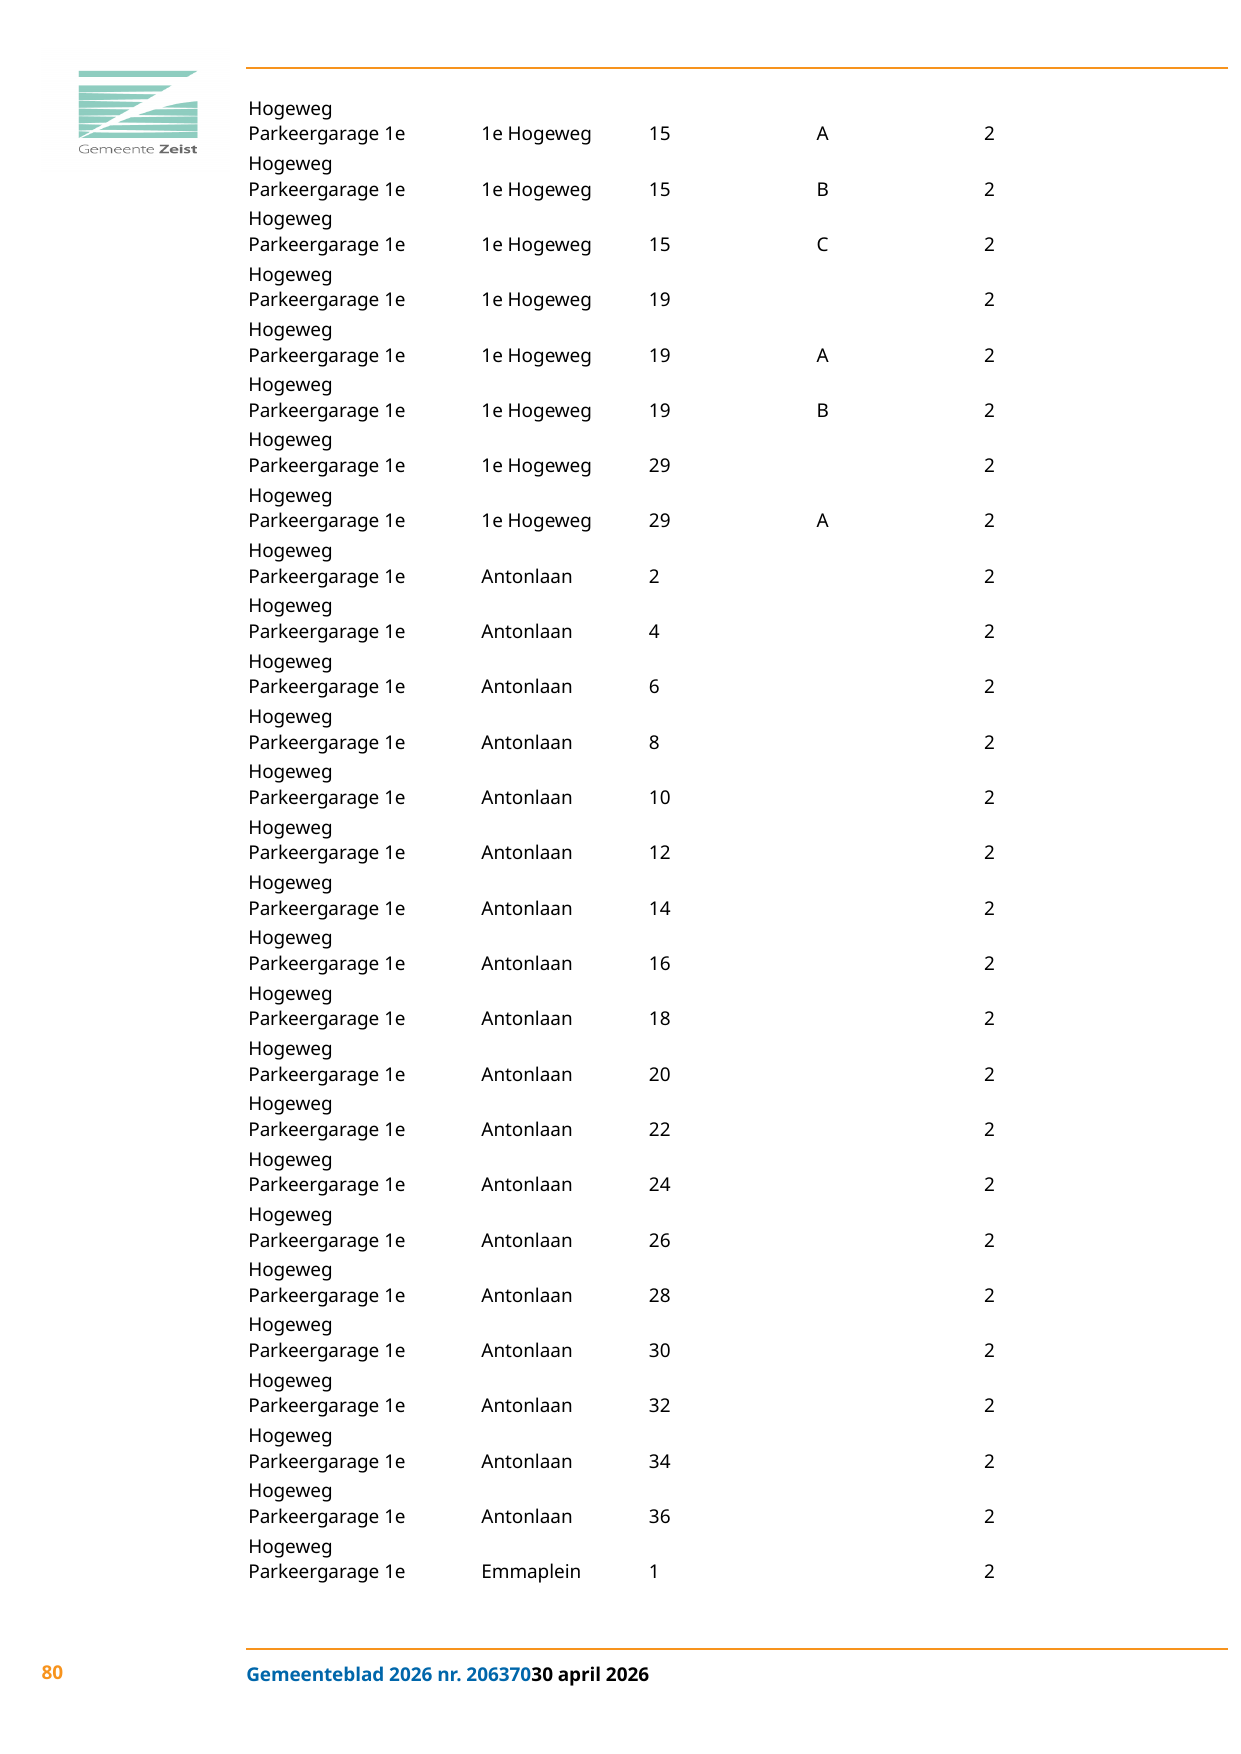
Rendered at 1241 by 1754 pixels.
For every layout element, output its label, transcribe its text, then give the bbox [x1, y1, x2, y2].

table_cell Parkeergarage 1e Hogeweg [248, 618, 481, 674]
table_cell Parkeergarage 1e Hogeweg [248, 1448, 481, 1503]
table_cell Parkeergarage 1e Hogeweg [248, 1006, 481, 1061]
table_cell 2 [984, 1061, 1152, 1116]
table_cell 15 [649, 231, 816, 286]
table_cell 2 [984, 1282, 1152, 1337]
table_cell Parkeergarage 1e Hogeweg [248, 729, 481, 784]
table_cell [816, 618, 984, 674]
table_cell [984, 95, 1152, 121]
table_cell Parkeergarage 1e Hogeweg [248, 784, 481, 839]
table_cell 14 [649, 895, 816, 950]
table_cell Antonlaan [481, 784, 649, 839]
table_cell 4 [649, 618, 816, 674]
table_cell Antonlaan [481, 1393, 649, 1448]
table_cell 2 [984, 784, 1152, 839]
table_cell Parkeergarage 1e Hogeweg [248, 950, 481, 1006]
table_cell 2 [984, 1338, 1152, 1393]
table_cell Parkeergarage 1e Hogeweg [248, 176, 481, 231]
table_cell 2 [984, 176, 1152, 231]
table_cell Emmaplein [481, 1559, 649, 1584]
table_cell Antonlaan [481, 1448, 649, 1503]
table_cell Antonlaan [481, 950, 649, 1006]
table_cell 2 [984, 618, 1152, 674]
table_cell 2 [984, 231, 1152, 286]
table_cell 29 [649, 453, 816, 508]
table_cell [816, 1559, 984, 1584]
table_cell 2 [984, 286, 1152, 342]
table_cell 2 [984, 1171, 1152, 1227]
table_cell 2 [984, 121, 1152, 176]
table_cell Parkeergarage 1e Hogeweg [248, 895, 481, 950]
table_cell 15 [649, 176, 816, 231]
table_cell 2 [984, 840, 1152, 895]
table_cell Parkeergarage 1e Hogeweg [248, 674, 481, 729]
table_cell Parkeergarage 1e Hogeweg [248, 1061, 481, 1116]
table_cell 2 [984, 1503, 1152, 1559]
table_cell A [816, 508, 984, 563]
table_cell [816, 1338, 984, 1393]
table_cell 19 [649, 286, 816, 342]
table_cell 18 [649, 1006, 816, 1061]
table_cell 1e Hogeweg [481, 453, 649, 508]
table_cell [816, 1006, 984, 1061]
table_cell [816, 1171, 984, 1227]
table_cell Antonlaan [481, 674, 649, 729]
table_cell [816, 563, 984, 618]
table_cell Antonlaan [481, 1282, 649, 1337]
table_cell Antonlaan [481, 1116, 649, 1171]
table_cell Antonlaan [481, 1061, 649, 1116]
table_cell 2 [984, 1448, 1152, 1503]
table_cell 2 [984, 1559, 1152, 1584]
table_cell [816, 950, 984, 1006]
table_cell [816, 453, 984, 508]
table_cell 16 [649, 950, 816, 1006]
table_cell 34 [649, 1448, 816, 1503]
table_cell Parkeergarage 1e Hogeweg [248, 1227, 481, 1282]
table_cell 2 [984, 950, 1152, 1006]
table_cell [816, 1282, 984, 1337]
table_cell Antonlaan [481, 1171, 649, 1227]
picture [41, 47, 231, 172]
table_cell Hogeweg [248, 95, 481, 121]
table_cell [816, 1227, 984, 1282]
table_cell Antonlaan [481, 840, 649, 895]
table_cell [816, 840, 984, 895]
table_cell 12 [649, 840, 816, 895]
table_cell 8 [649, 729, 816, 784]
table_cell Parkeergarage 1e Hogeweg [248, 231, 481, 286]
table_cell Parkeergarage 1e Hogeweg [248, 1338, 481, 1393]
table_cell [816, 674, 984, 729]
table_cell 2 [984, 1227, 1152, 1282]
table_cell [816, 895, 984, 950]
table_cell 2 [649, 563, 816, 618]
table_cell Antonlaan [481, 1338, 649, 1393]
table_cell Parkeergarage 1e Hogeweg [248, 1116, 481, 1171]
table_cell Parkeergarage 1e Hogeweg [248, 563, 481, 618]
table_cell B [816, 397, 984, 452]
table_cell 1 [649, 1559, 816, 1584]
table_cell 1e Hogeweg [481, 286, 649, 342]
table_cell 2 [984, 729, 1152, 784]
table_cell 1e Hogeweg [481, 176, 649, 231]
table_cell 2 [984, 508, 1152, 563]
table_cell C [816, 231, 984, 286]
table_cell Parkeergarage 1e Hogeweg [248, 286, 481, 342]
table_cell Antonlaan [481, 729, 649, 784]
table_cell Antonlaan [481, 618, 649, 674]
table_cell Antonlaan [481, 1503, 649, 1559]
table_cell 28 [649, 1282, 816, 1337]
table_cell 2 [984, 1393, 1152, 1448]
table_cell [816, 1061, 984, 1116]
table_cell Antonlaan [481, 563, 649, 618]
table_cell [816, 1116, 984, 1171]
table_cell Parkeergarage 1e Hogeweg [248, 840, 481, 895]
table_cell [816, 784, 984, 839]
table_cell 36 [649, 1503, 816, 1559]
table_cell [816, 1393, 984, 1448]
table_cell 24 [649, 1171, 816, 1227]
table_cell B [816, 176, 984, 231]
table_cell 30 [649, 1338, 816, 1393]
table_cell Parkeergarage 1e Hogeweg [248, 453, 481, 508]
table_cell Parkeergarage 1e Hogeweg [248, 342, 481, 397]
table_cell Antonlaan [481, 1006, 649, 1061]
table_cell 29 [649, 508, 816, 563]
table_cell 2 [984, 1006, 1152, 1061]
table_cell 2 [984, 674, 1152, 729]
table_cell 15 [649, 121, 816, 176]
table_cell A [816, 342, 984, 397]
table_cell 1e Hogeweg [481, 121, 649, 176]
table_cell [816, 729, 984, 784]
table_cell 2 [984, 342, 1152, 397]
table_cell 20 [649, 1061, 816, 1116]
table_cell 10 [649, 784, 816, 839]
table_cell Parkeergarage 1e [248, 1559, 481, 1584]
table_cell Parkeergarage 1e Hogeweg [248, 121, 481, 176]
table_cell 6 [649, 674, 816, 729]
table_cell 22 [649, 1116, 816, 1171]
table_cell Antonlaan [481, 895, 649, 950]
table_cell Parkeergarage 1e Hogeweg [248, 1503, 481, 1559]
table_cell [816, 95, 984, 121]
table_cell 19 [649, 342, 816, 397]
table_cell Parkeergarage 1e Hogeweg [248, 1171, 481, 1227]
table_cell [816, 1448, 984, 1503]
table_cell 26 [649, 1227, 816, 1282]
table_cell 2 [984, 895, 1152, 950]
table_cell 2 [984, 453, 1152, 508]
table_cell 1e Hogeweg [481, 397, 649, 452]
table_cell 2 [984, 1116, 1152, 1171]
table_cell 2 [984, 397, 1152, 452]
table_cell A [816, 121, 984, 176]
table_cell Parkeergarage 1e Hogeweg [248, 508, 481, 563]
table_cell [481, 95, 649, 121]
table_cell 32 [649, 1393, 816, 1448]
table_cell [649, 95, 816, 121]
table_cell Parkeergarage 1e Hogeweg [248, 397, 481, 452]
table_cell 2 [984, 563, 1152, 618]
table_cell 1e Hogeweg [481, 508, 649, 563]
table_cell 1e Hogeweg [481, 342, 649, 397]
table_cell Parkeergarage 1e Hogeweg [248, 1282, 481, 1337]
table_cell [816, 286, 984, 342]
table_cell Parkeergarage 1e Hogeweg [248, 1393, 481, 1448]
table_cell [816, 1503, 984, 1559]
table_cell Antonlaan [481, 1227, 649, 1282]
table_cell 19 [649, 397, 816, 452]
table_cell 1e Hogeweg [481, 231, 649, 286]
